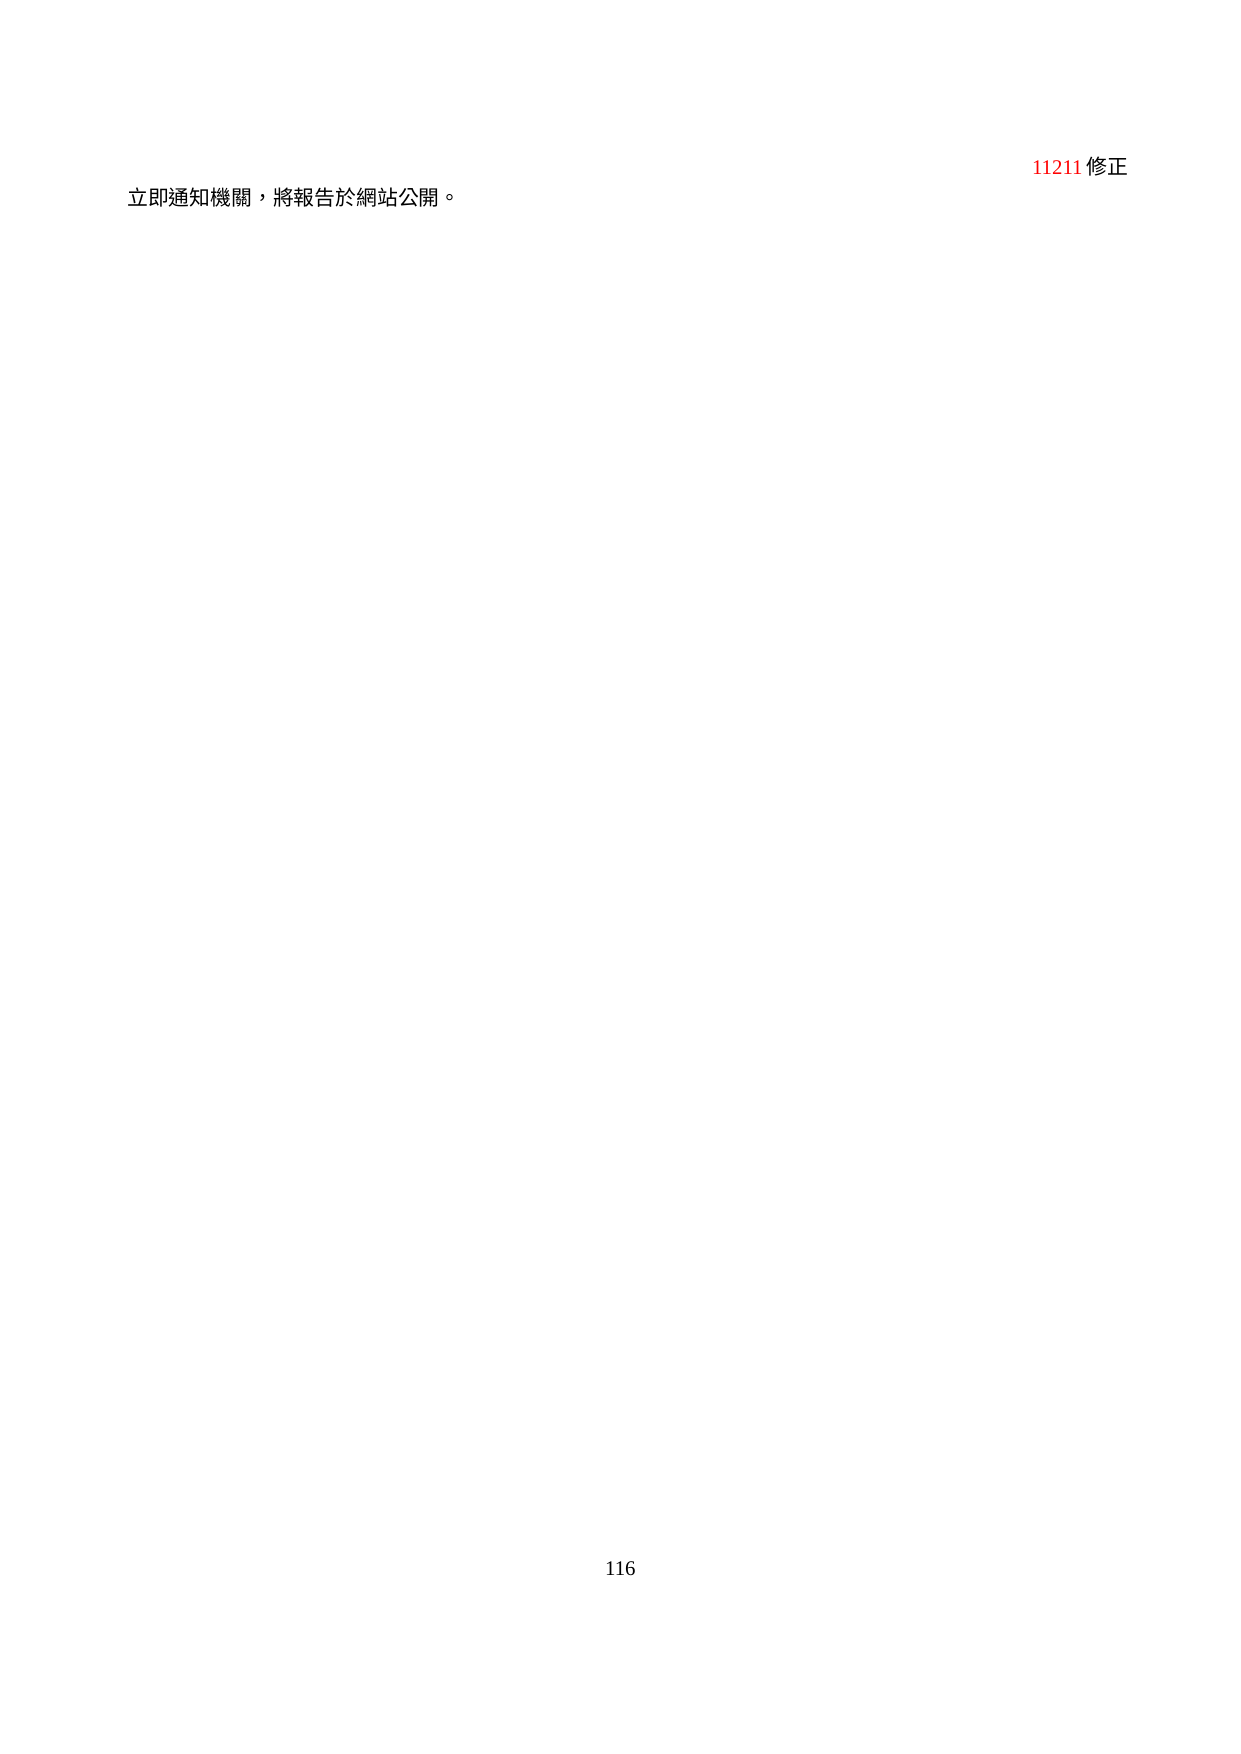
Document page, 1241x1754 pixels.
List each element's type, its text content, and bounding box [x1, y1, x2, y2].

text 立即通知機關，將報告於網站公開。 [112, 180, 1087, 211]
